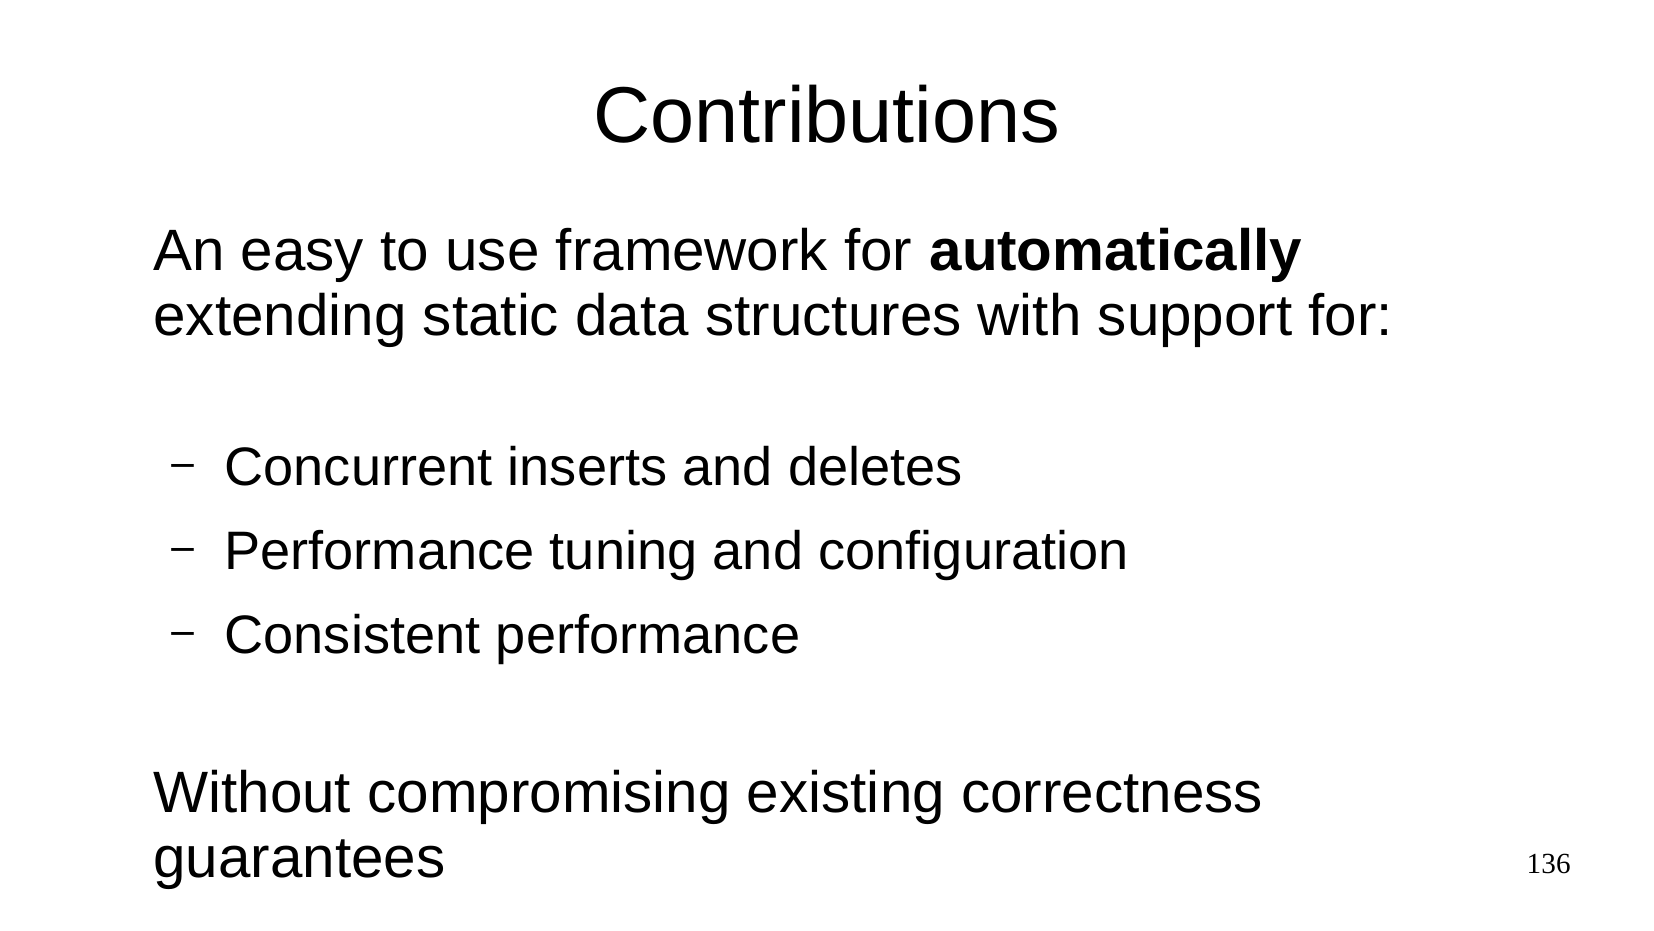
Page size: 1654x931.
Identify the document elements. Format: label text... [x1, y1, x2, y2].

list An easy to use framework for automatically extending static data structures with support for: Concurrent inserts and deletes Performance tuning and configuration Consistent performance Without compromising existing correctness guarantees [82, 217, 1571, 901]
title Contributions [82, 37, 1571, 193]
